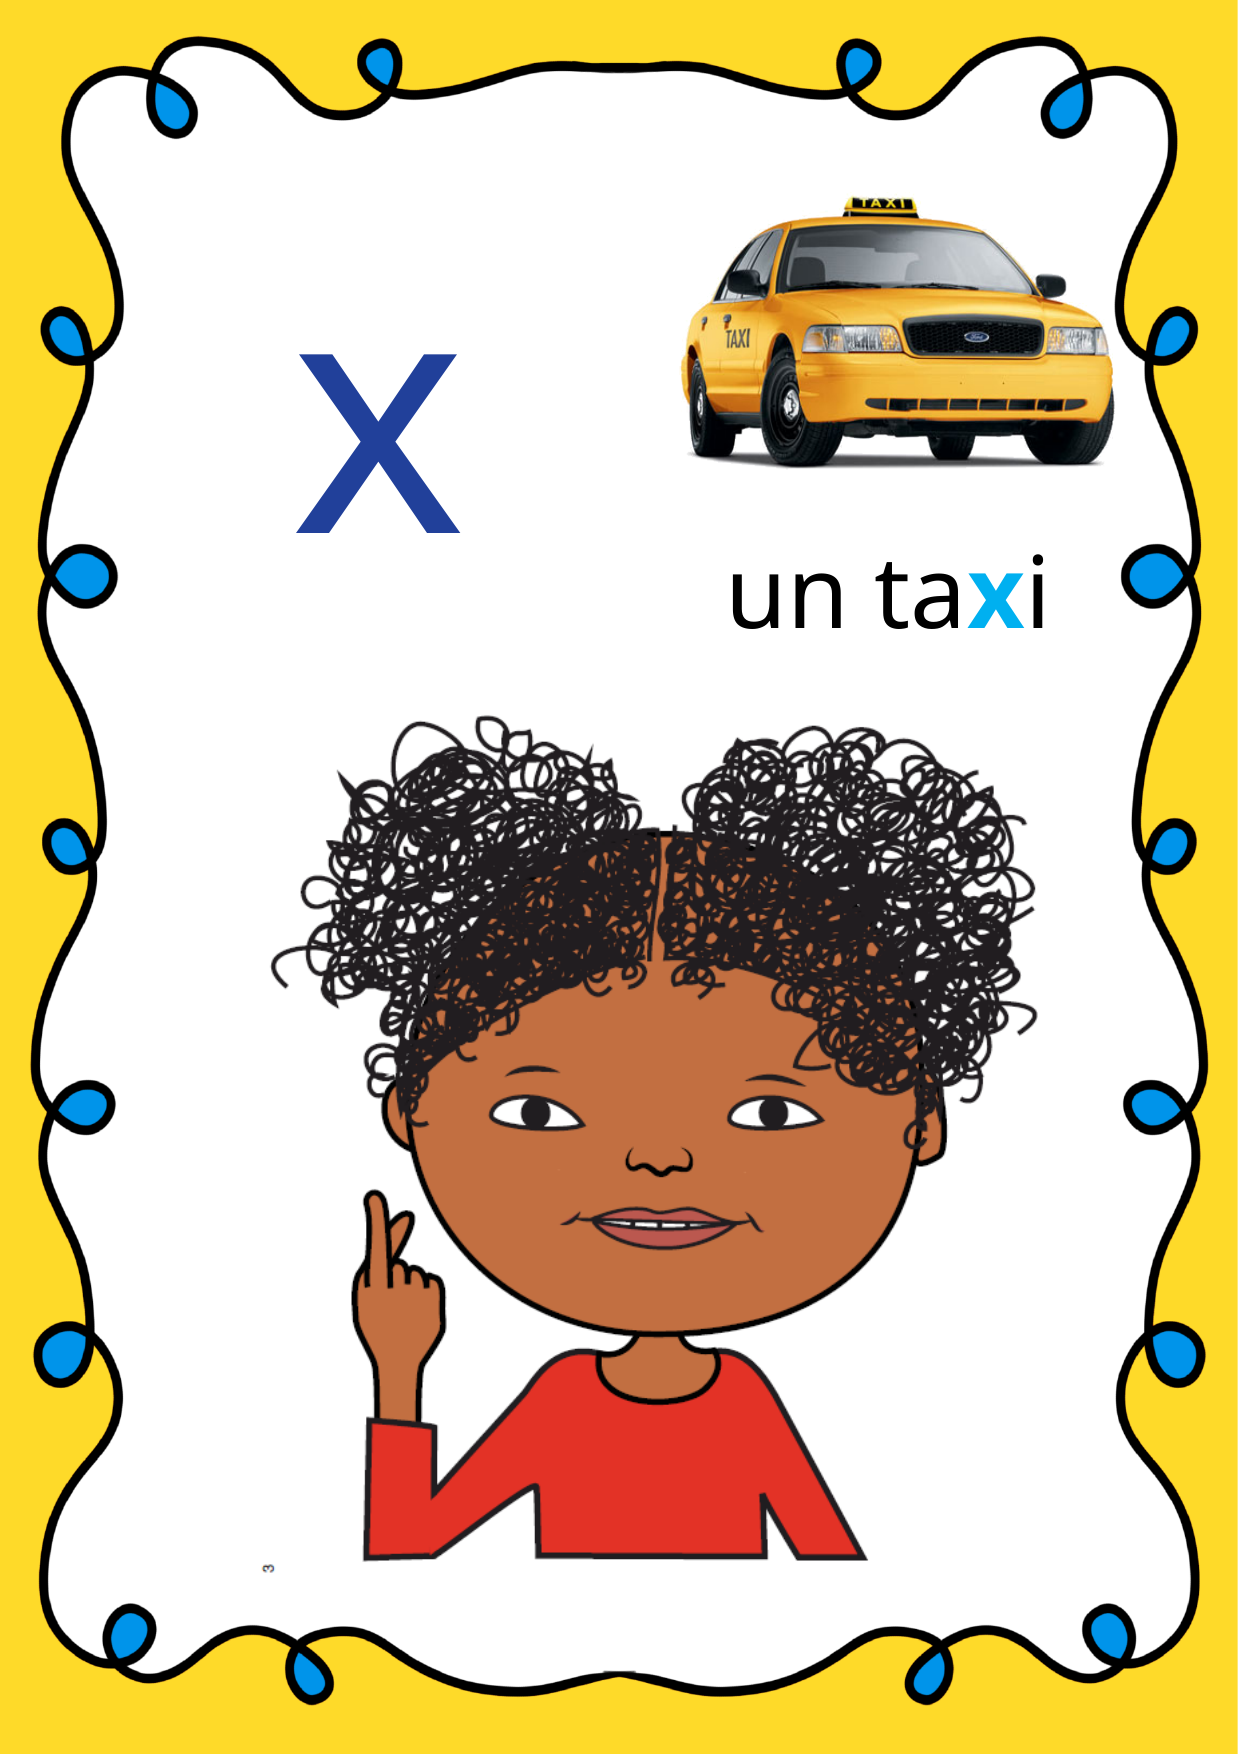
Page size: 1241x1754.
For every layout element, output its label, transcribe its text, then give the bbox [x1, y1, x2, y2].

table_header [627, 145, 1148, 516]
table_cell [130, 663, 1148, 1596]
table_cell un taxi [627, 516, 1148, 663]
table_header x [130, 145, 627, 663]
